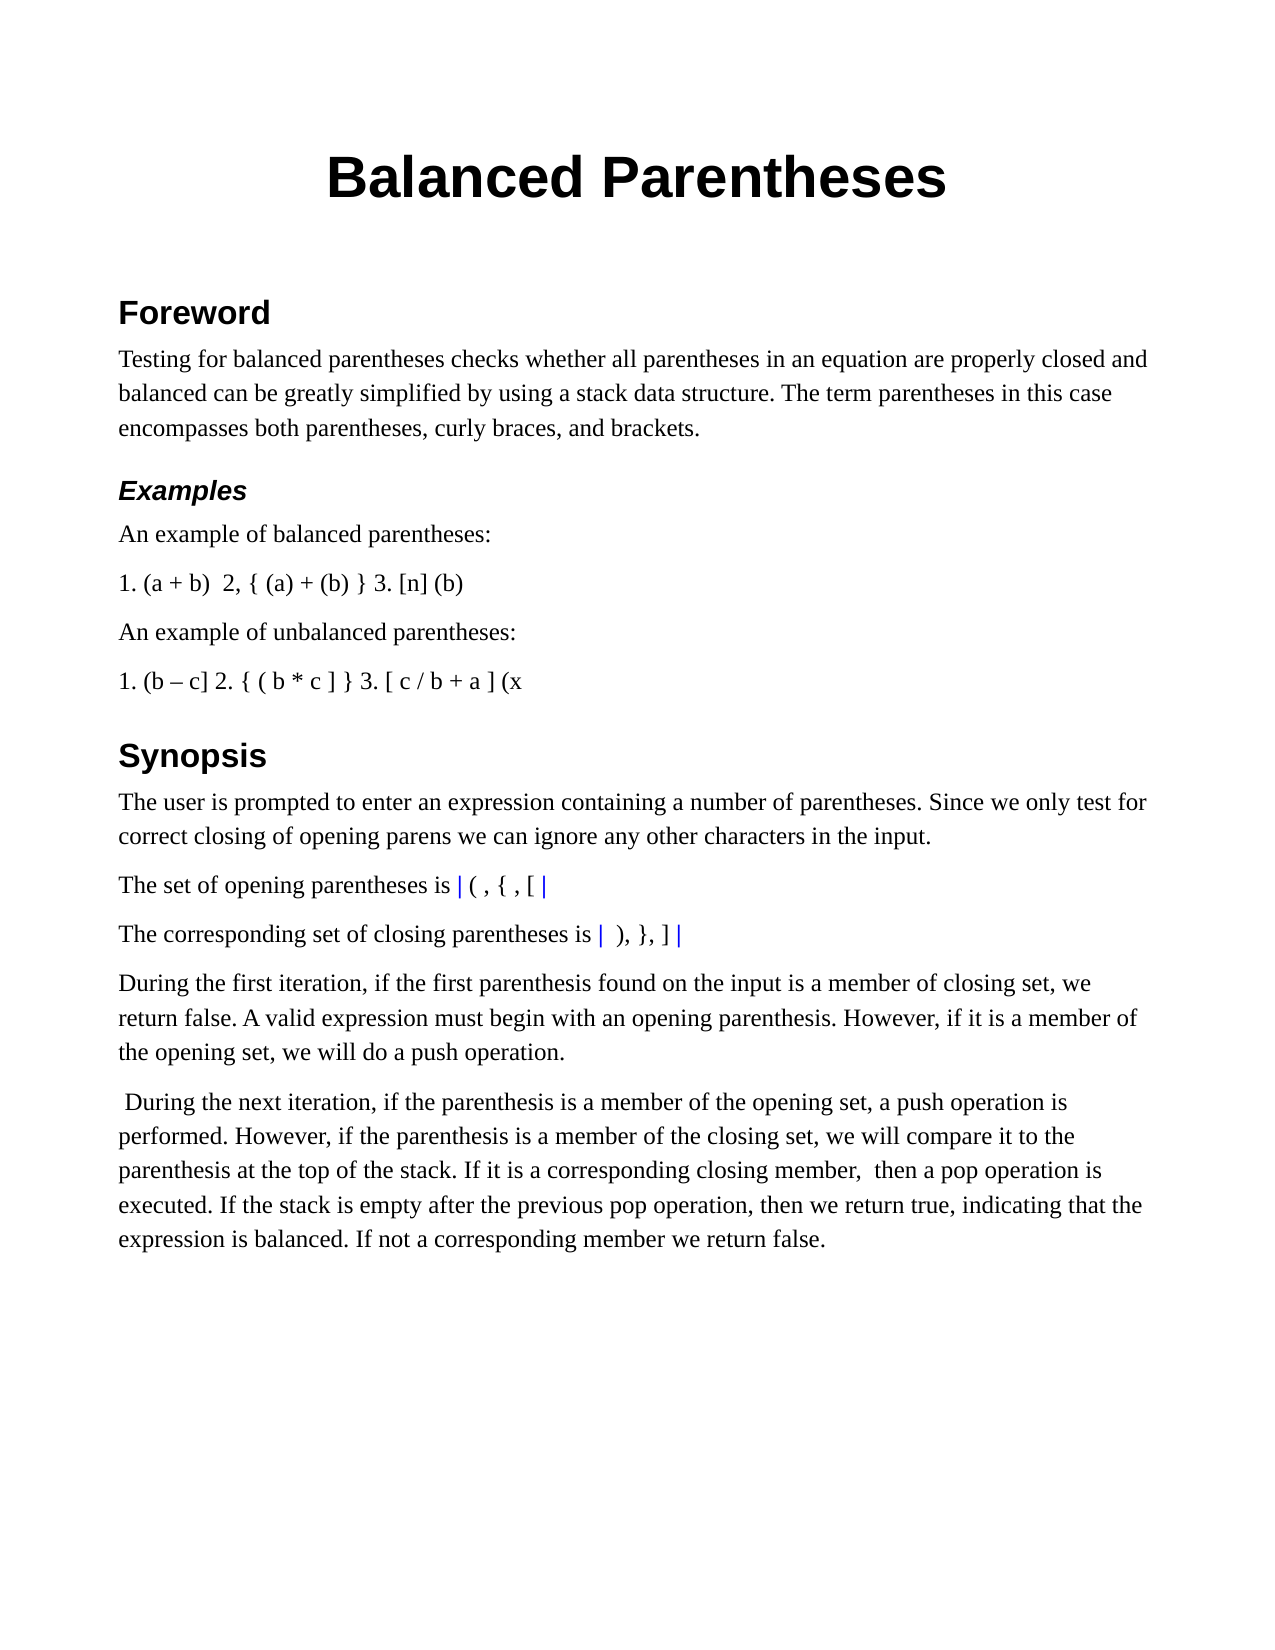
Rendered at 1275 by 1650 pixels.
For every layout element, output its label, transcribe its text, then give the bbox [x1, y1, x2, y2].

subtitle Examples [118, 474, 1157, 506]
text 1. (b – c] 2. { ( b * c ] } 3. [ c / b + a ] (x [118, 666, 1157, 694]
text During the first iteration, if the first parenthesis found on the input is a member of closing set, we return false. A valid expression must begin with an opening parenthesis. However, if it is a member of the opening set, we will do a push operation. [118, 968, 1157, 1066]
text During the next iteration, if the parenthesis is a member of the opening set, a push operation is performed. However, if the parenthesis is a member of the closing set, we will compare it to the parenthesis at the top of the stack. If it is a corresponding closing member, then a pop operation is executed. If the stack is empty after the previous pop operation, then we return true, indicating that the expression is balanced. If not a corresponding member we return false. [118, 1087, 1157, 1253]
text The user is prompted to enter an expression containing a number of parentheses. Since we only test for correct closing of opening parens we can ignore any other characters in the input. [118, 787, 1157, 850]
subtitle Synopsis [118, 736, 1157, 774]
text The corresponding set of closing parentheses is | ), }, ] | [118, 919, 1157, 948]
text Testing for balanced parentheses checks whether all parentheses in an equation are properly closed and balanced can be greatly simplified by using a stack data structure. The term parentheses in this case encompasses both parentheses, curly braces, and brackets. [118, 344, 1157, 441]
title Balanced Parentheses [118, 143, 1157, 210]
text The set of opening parentheses is | ( , { , [ | [118, 870, 1157, 899]
subtitle Foreword [118, 293, 1157, 331]
text 1. (a + b) 2, { (a) + (b) } 3. [n] (b) [118, 568, 1157, 596]
text An example of balanced parentheses: [118, 519, 1157, 547]
text An example of unbalanced parentheses: [118, 617, 1157, 646]
